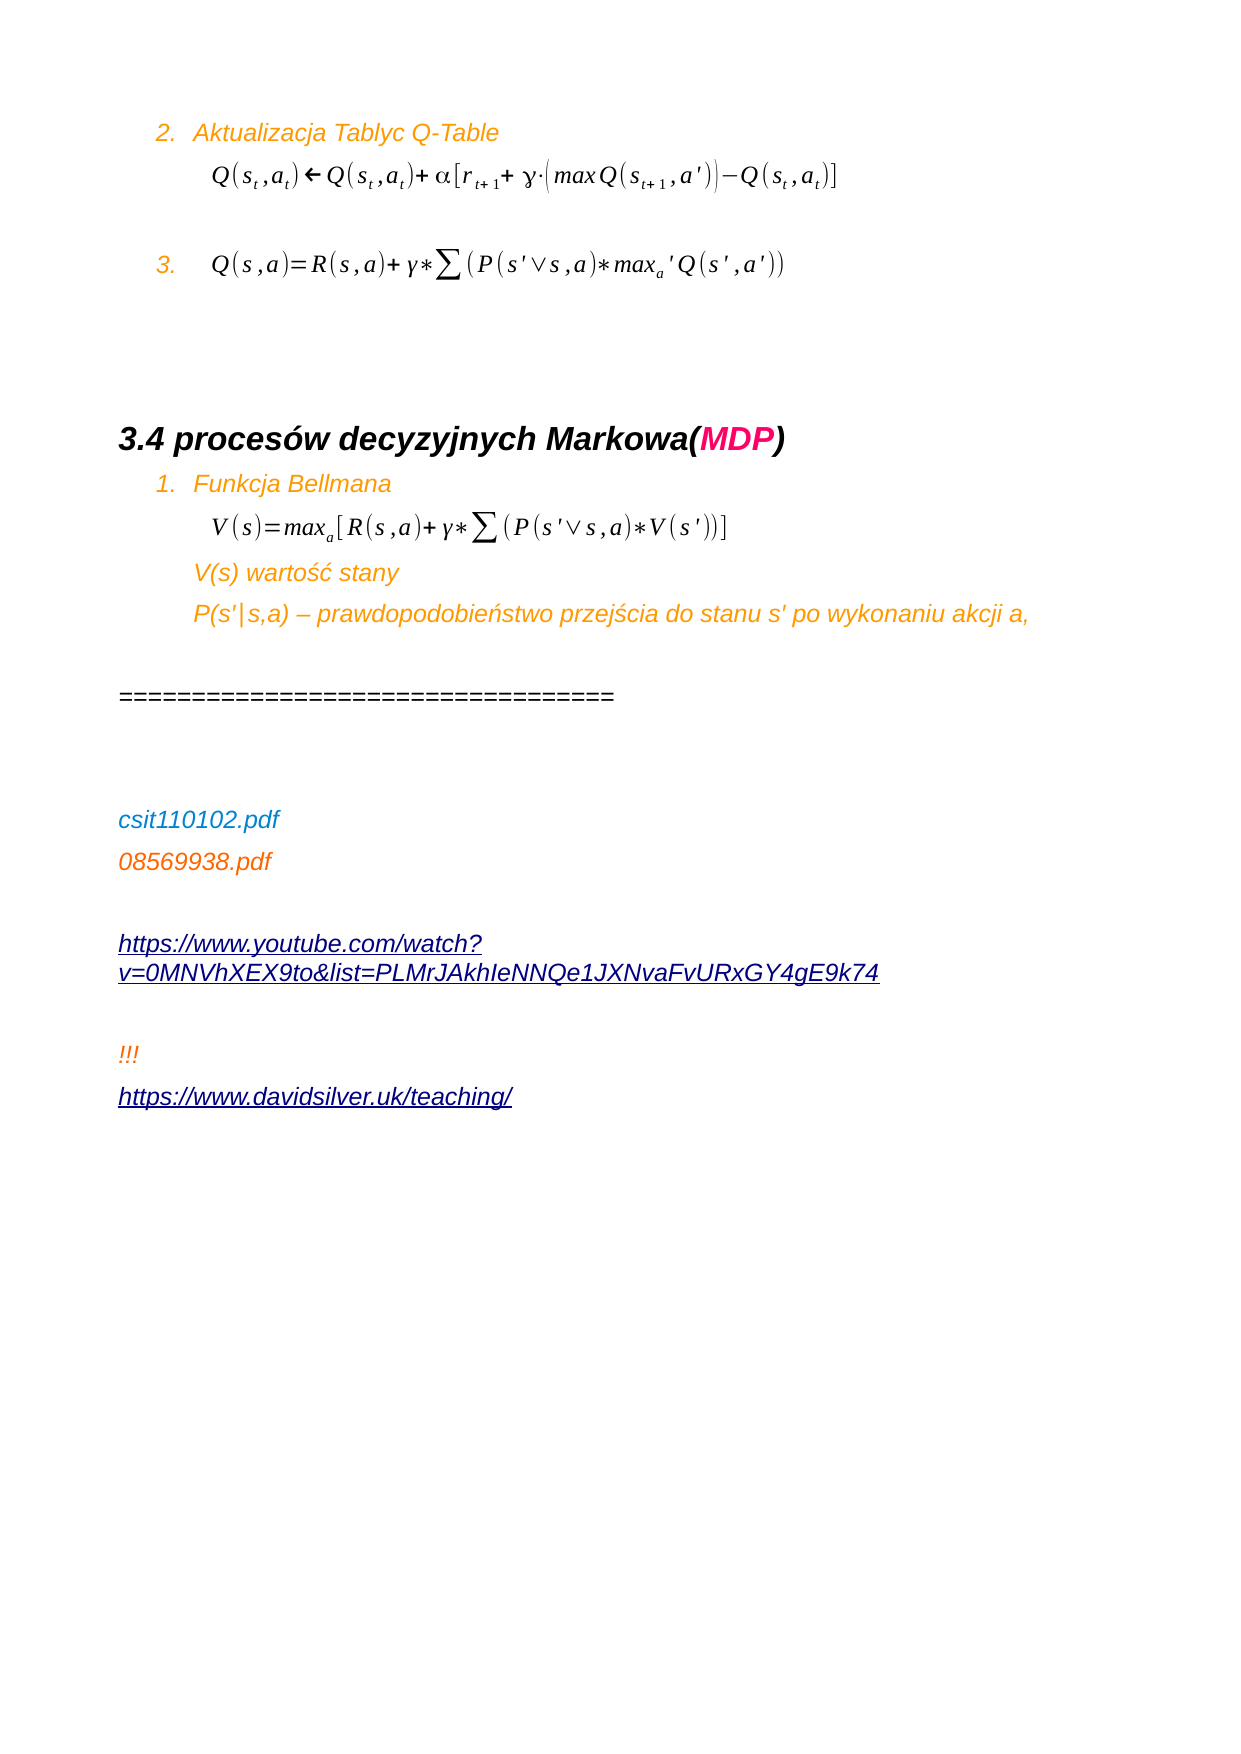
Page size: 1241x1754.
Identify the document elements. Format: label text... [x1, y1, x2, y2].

list P(s′∣s,a) – prawdopodobieństwo przejścia do stanu s′ po wykonaniu akcji a, [156, 599, 1122, 628]
text https://www.youtube.com/watch?v=0MNVhXEX9to&list=PLMrJAkhIeNNQe1JXNvaFvURxGY4gE9k74 [118, 929, 1122, 987]
list Aktualizacja Tablyc Q-Table [156, 118, 1122, 147]
text csit110102.pdf [118, 805, 1122, 834]
text 08569938.pdf [118, 847, 1122, 875]
text 3.4 procesów decyzyjnych Markowa(MDP) [118, 418, 1122, 457]
text ================================== [118, 682, 1122, 710]
text !!! [118, 1040, 1122, 1069]
list Funkcja Bellmana [156, 469, 1122, 498]
text https://www.davidsilver.uk/teaching/ [118, 1082, 1122, 1110]
list V(s) wartość stany [156, 558, 1122, 587]
